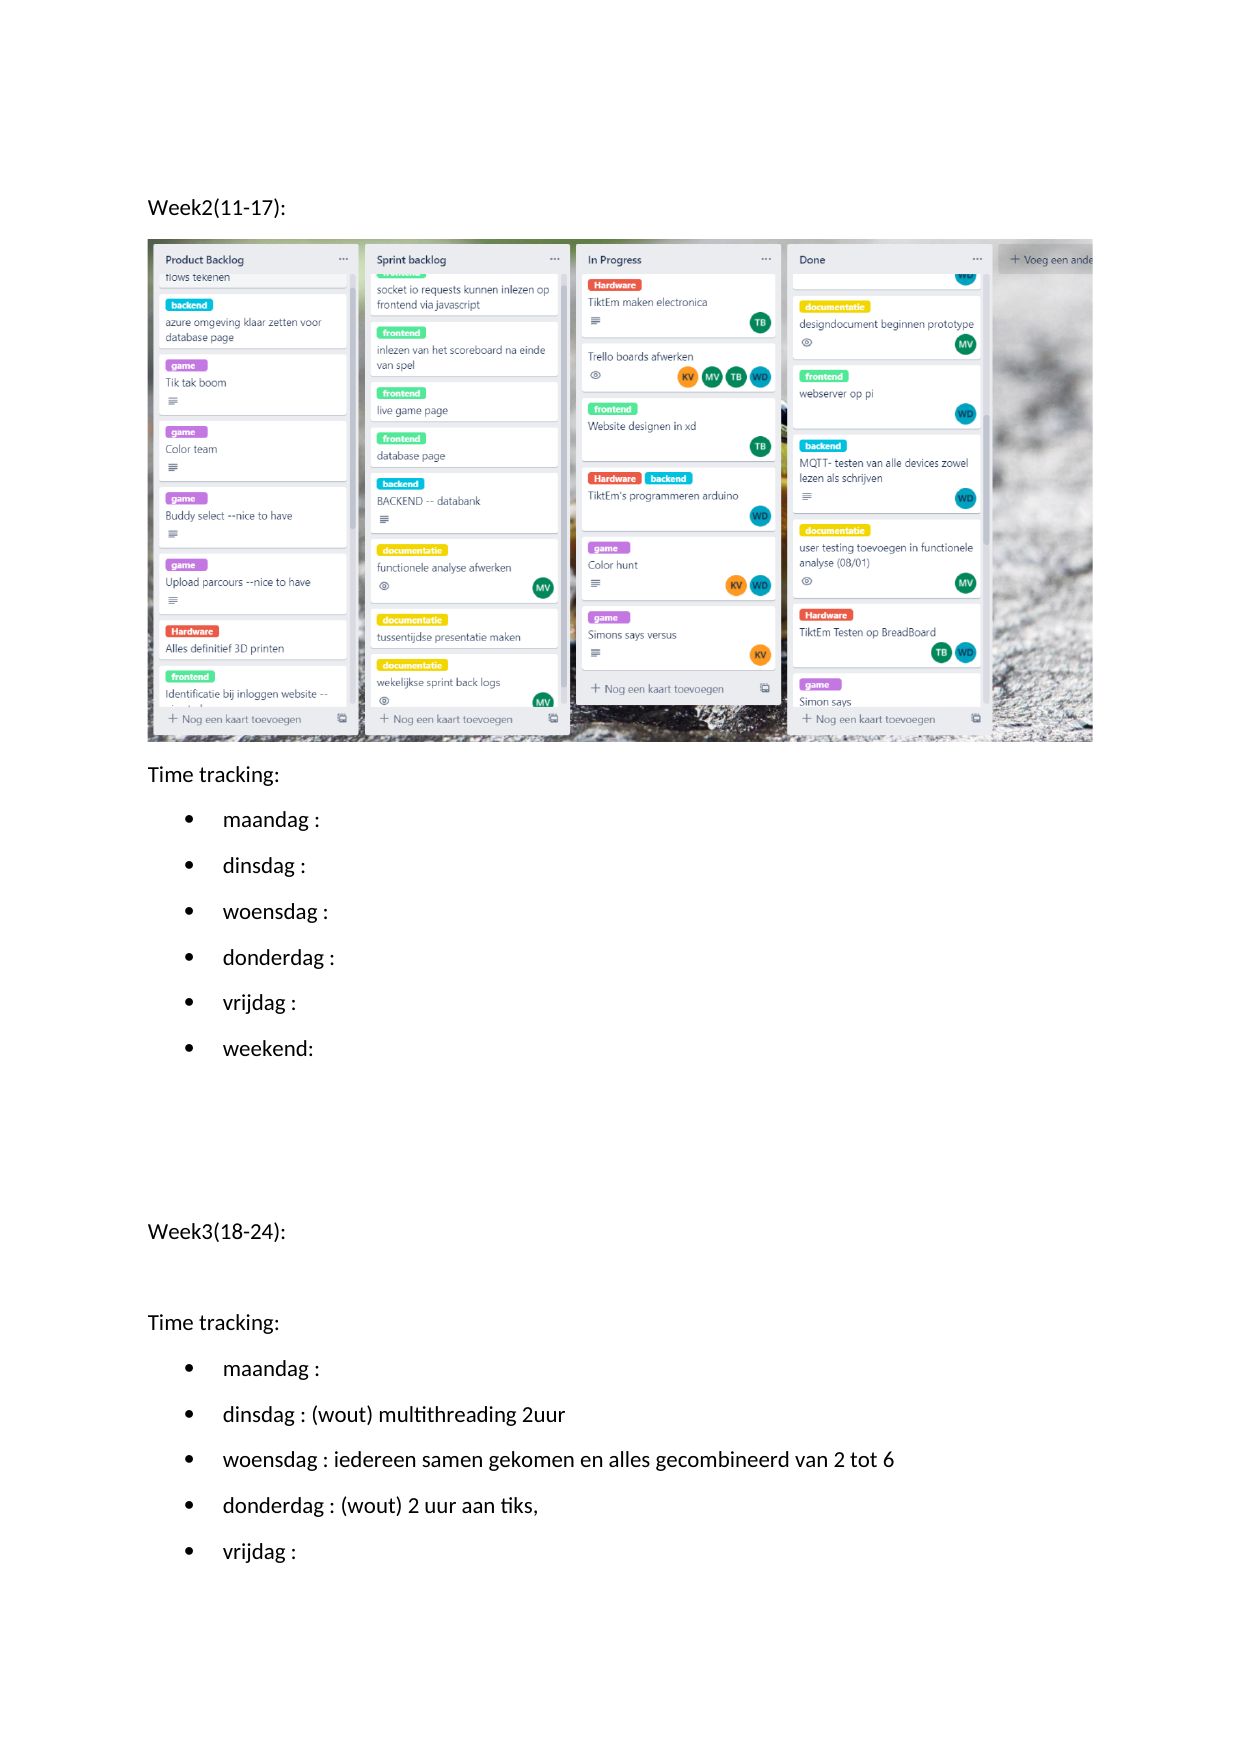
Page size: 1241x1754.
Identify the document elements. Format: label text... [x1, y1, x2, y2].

list maandag : [185, 805, 1093, 833]
list dinsdag : (wout) multithreading 2uur [185, 1400, 1093, 1428]
list woensdag : iedereen samen gekomen en alles gecombineerd van 2 tot 6 [185, 1446, 1093, 1474]
list maandag : [185, 1354, 1093, 1382]
list vrijdag : [185, 988, 1093, 1016]
list donderdag : [185, 943, 1093, 971]
list dinsdag : [185, 851, 1093, 879]
list woensdag : [185, 897, 1093, 925]
list donderdag : (wout) 2 uur aan tiks, [185, 1491, 1093, 1519]
text Week2(11-17): [148, 193, 1093, 221]
text Time tracking: [148, 1308, 1093, 1336]
text Week3(18-24): [148, 1217, 1093, 1245]
text Time tracking: [148, 760, 1093, 788]
list weekend: [185, 1034, 1093, 1062]
list vrijdag : [185, 1537, 1093, 1565]
